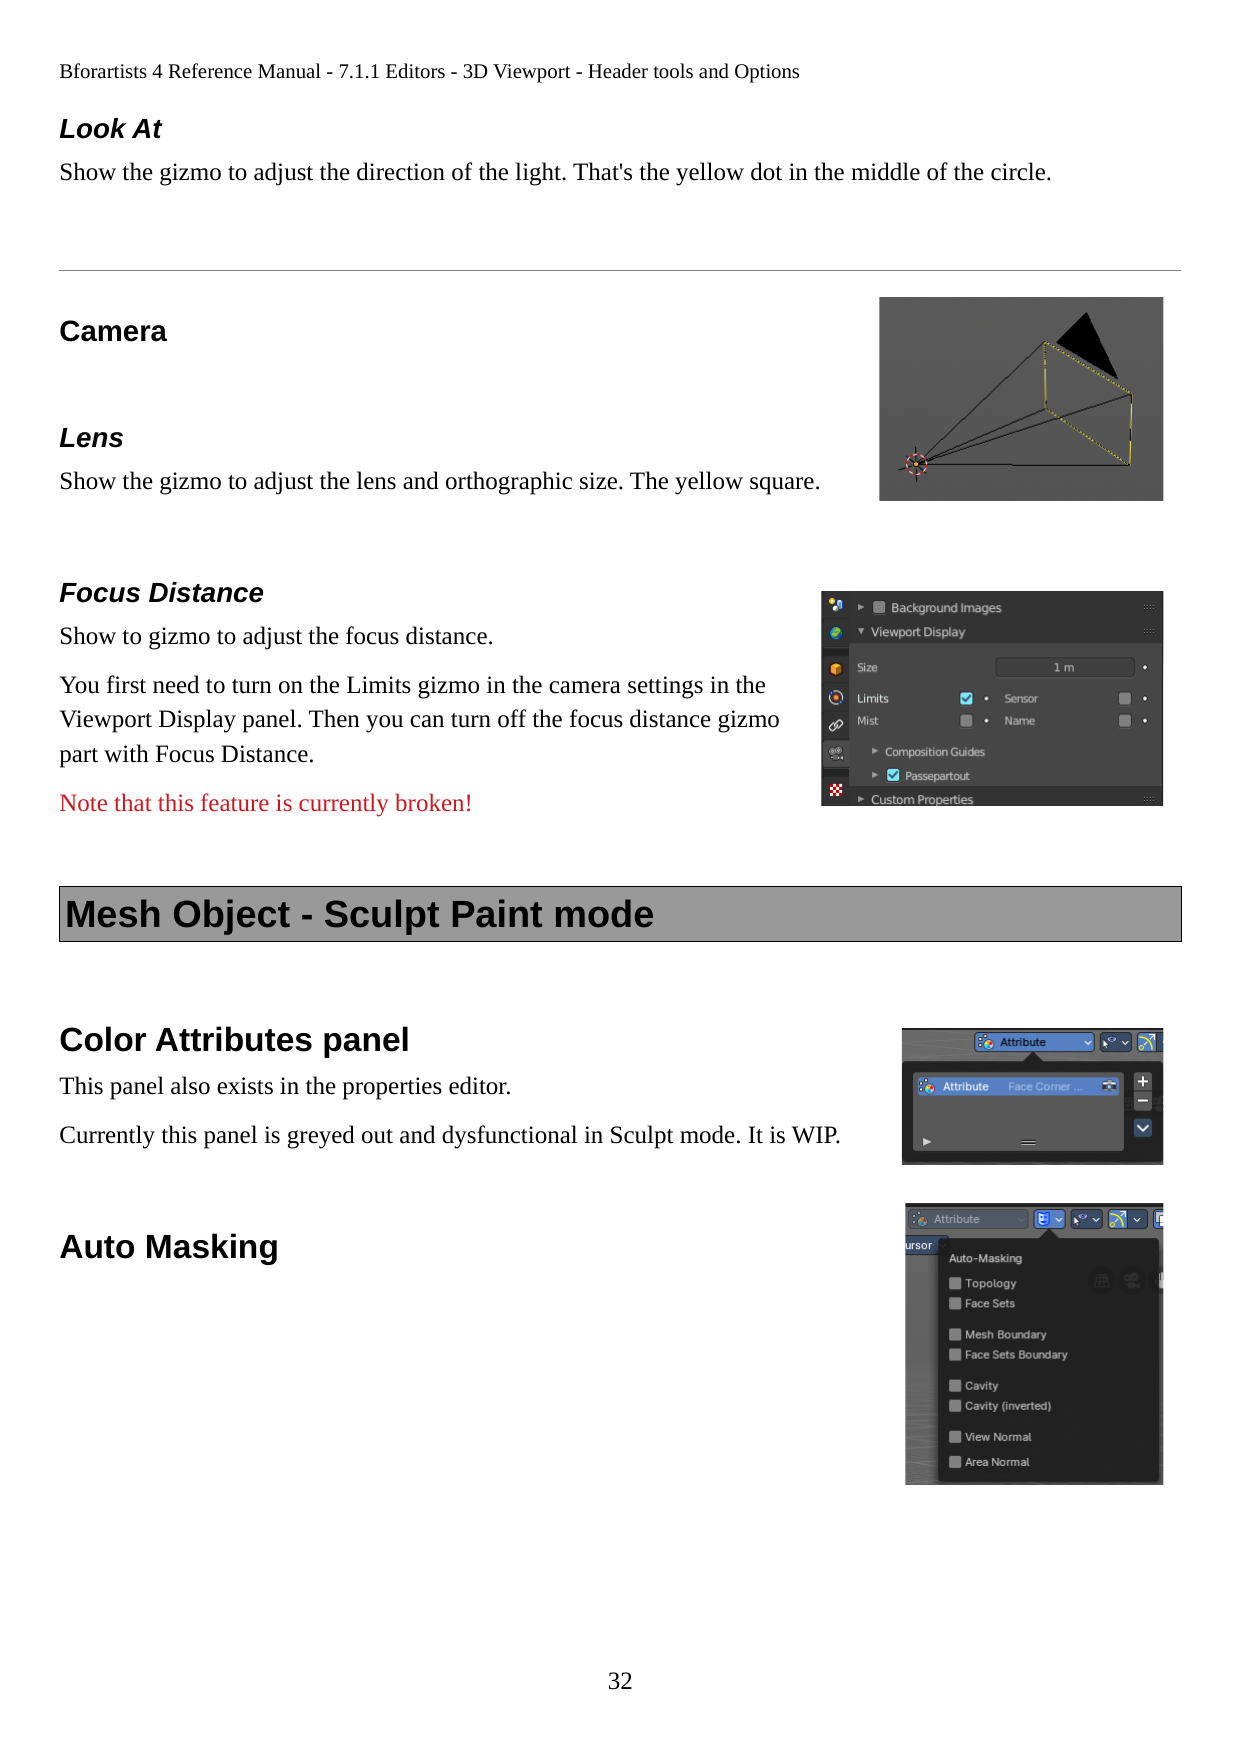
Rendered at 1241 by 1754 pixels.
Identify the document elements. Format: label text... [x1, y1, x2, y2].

text Show the gizmo to adjust the direction of the light. That's the yellow dot in the middle of the circle. [59, 157, 1181, 186]
picture [901, 1028, 1164, 1165]
subtitle Focus Distance [59, 577, 1181, 608]
subtitle Look At [59, 113, 1181, 144]
subtitle Auto Masking [59, 1227, 905, 1266]
text Note that this feature is currently broken! [59, 788, 1181, 817]
picture [905, 1203, 1164, 1485]
text Show the gizmo to adjust the lens and orthographic size. The yellow square. [59, 466, 879, 495]
picture [879, 297, 1164, 501]
text This panel also exists in the properties editor. [59, 1071, 901, 1100]
subtitle [1164, 422, 1181, 453]
text Currently this panel is greyed out and dysfunctional in Sculpt mode. It is WIP. [59, 1120, 901, 1149]
subtitle Camera [59, 314, 879, 348]
text Show to gizmo to adjust the focus distance. [59, 621, 821, 650]
subtitle [1164, 1227, 1181, 1266]
text You first need to turn on the Limits gizmo in the camera settings in the Viewport Display panel. Then you can turn off the focus distance gizmo part with Focus Distance. [59, 670, 821, 768]
table_header Mesh Object - Sculpt Paint mode [60, 887, 1181, 941]
subtitle Color Attributes panel [59, 1020, 1181, 1058]
picture [821, 591, 1164, 806]
subtitle Lens [59, 422, 879, 453]
subtitle [1164, 314, 1181, 348]
